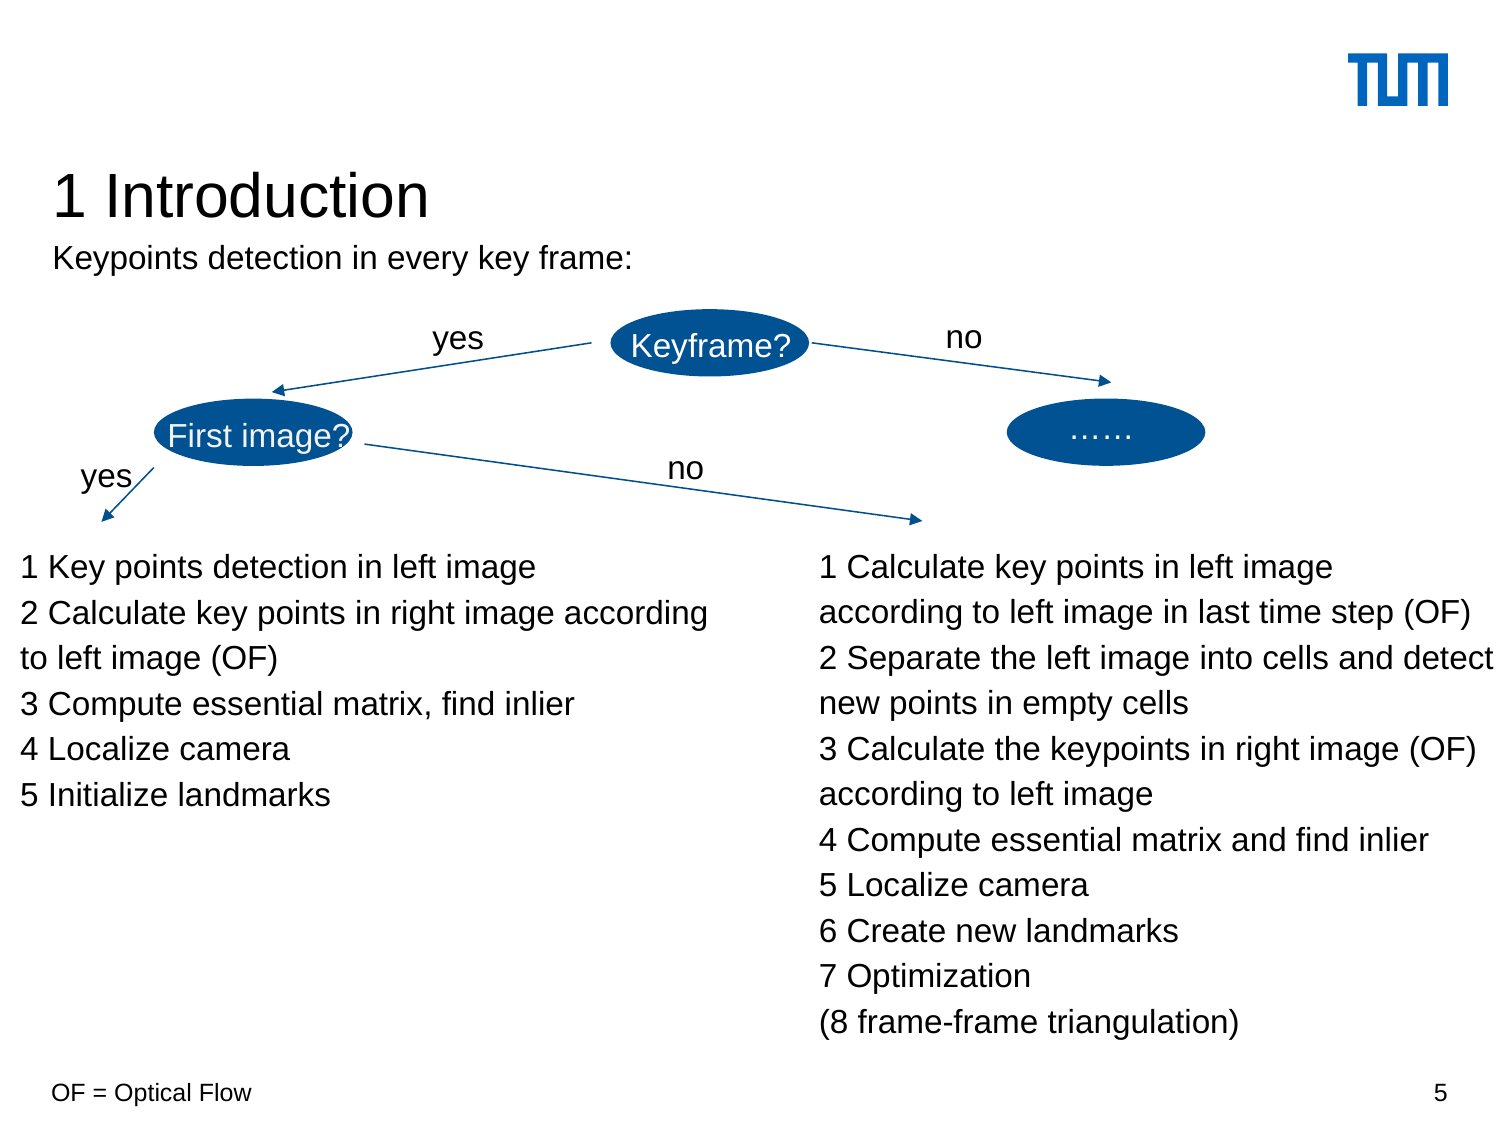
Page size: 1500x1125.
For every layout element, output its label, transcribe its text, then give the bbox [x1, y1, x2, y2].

text_box 1 Calculate key points in left image according to left image in last time step (OF) 2 Separate the left image into cells and detect new points in empty cells 3 Calculate the keypoints in right image (OF) according to left image 4 Compute essential matrix and find inlier 5 Localize camera 6 Create new landmarks 7 Optimization (8 frame-frame triangulation) [819, 539, 1500, 1086]
text_box First image? [167, 408, 351, 455]
footer OF = Optical Flow [51, 1061, 1112, 1122]
text_box [610, 322, 630, 363]
text_box yes [432, 310, 485, 357]
text_box [184, 398, 323, 408]
title 1 Introduction [52, 163, 1449, 231]
text_box [639, 309, 781, 319]
list Keypoints detection in every key frame: [52, 231, 1449, 273]
text_box [179, 455, 327, 466]
text_box no [945, 309, 1021, 356]
text_box Keyframe? [630, 319, 792, 365]
slide_number [1112, 1086, 1448, 1122]
text_box [153, 415, 167, 449]
text_box [792, 323, 810, 362]
text_box [1006, 398, 1206, 466]
text_box …… [1068, 400, 1135, 447]
text_box no [667, 440, 705, 487]
text_box [635, 365, 785, 377]
text_box yes [80, 448, 133, 495]
text_box 1 Key points detection in left image 2 Calculate key points in right image according to left image (OF) 3 Compute essential matrix, find inlier 4 Localize camera 5 Initialize landmarks [20, 540, 710, 859]
